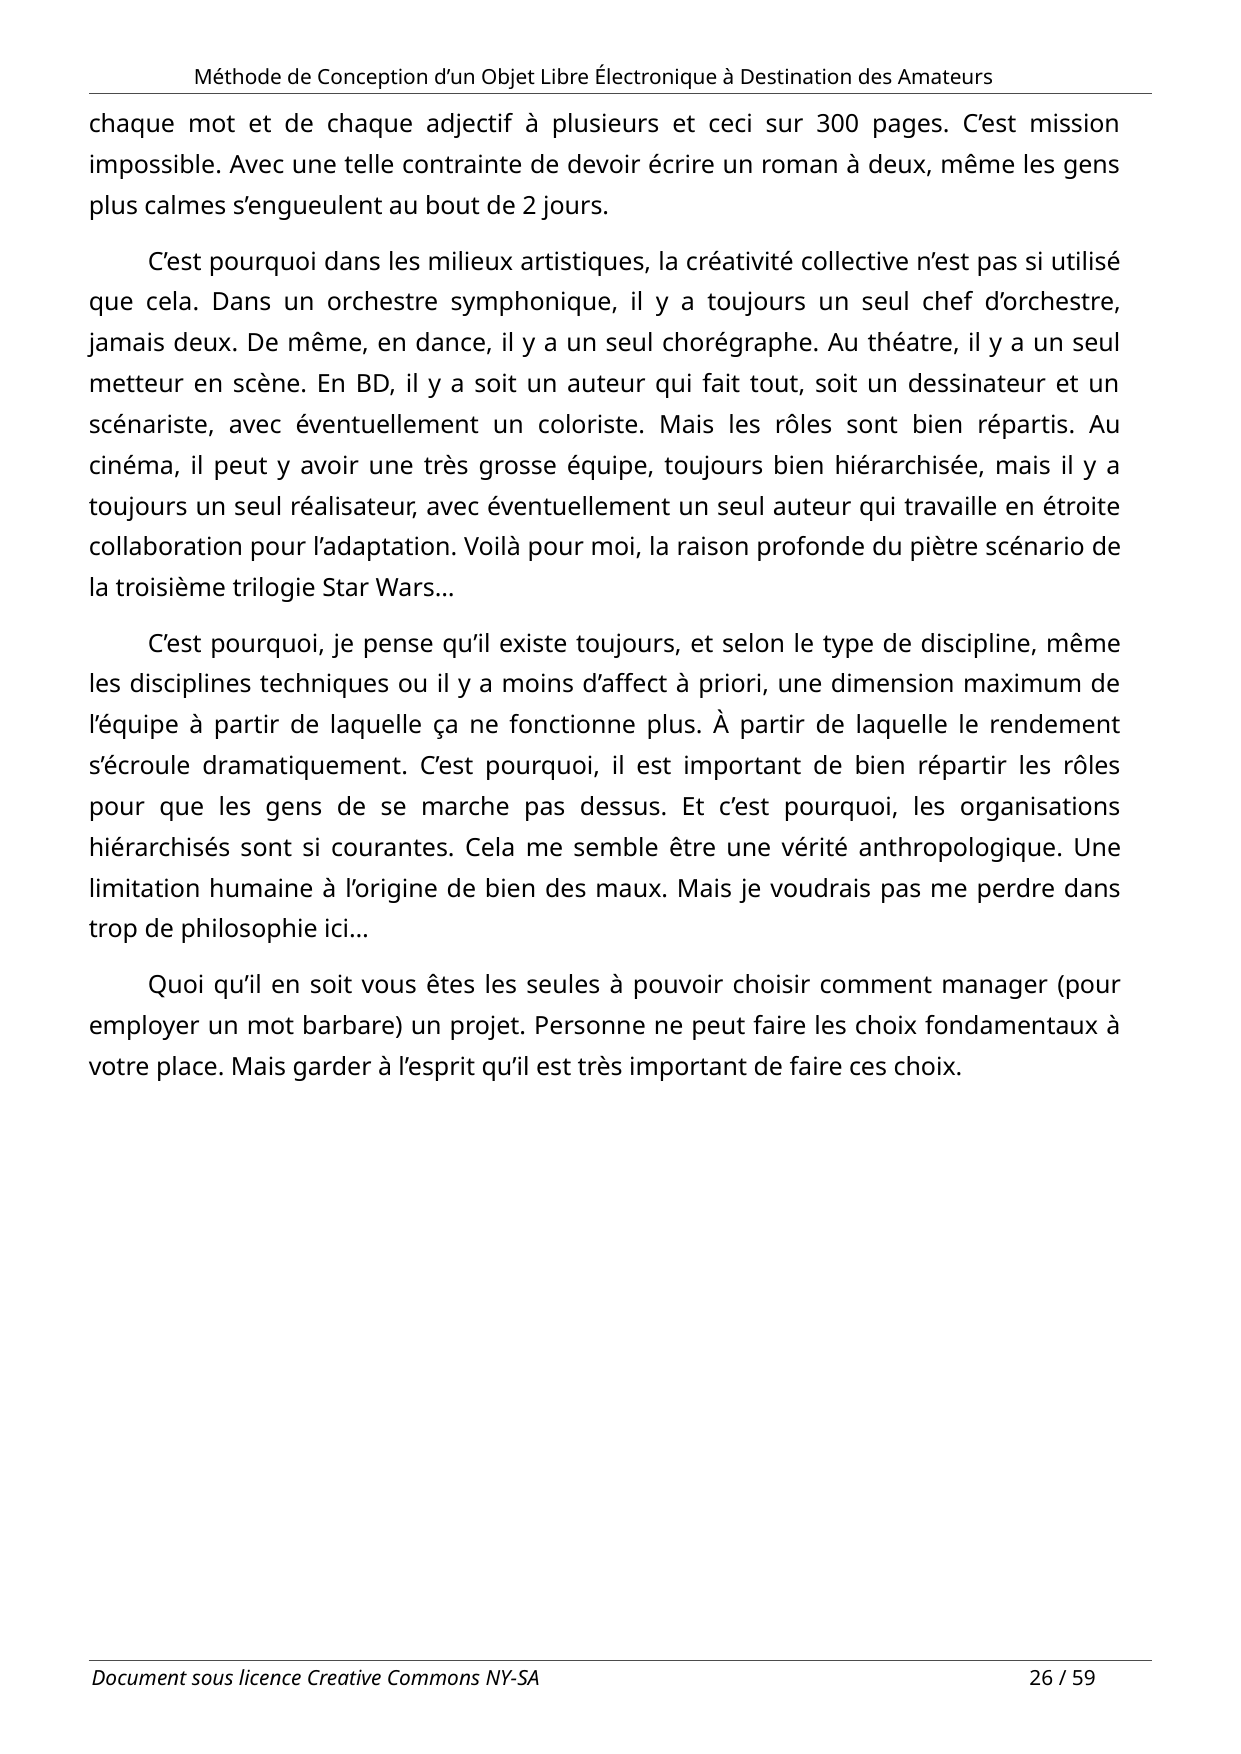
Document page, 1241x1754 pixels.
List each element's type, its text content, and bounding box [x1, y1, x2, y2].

text Quoi qu’il en soit vous êtes les seules à pouvoir choisir comment manager (pour employer un mot barbare) un projet. Personne ne peut faire les choix fondamentaux à votre place. Mais garder à l’esprit qu’il est très important de faire ces choix. [88, 967, 1122, 1082]
text C’est pourquoi, je pense qu’il existe toujours, et selon le type de discipline, même les disciplines techniques ou il y a moins d’affect à priori, une dimension maximum de l’équipe à partir de laquelle ça ne fonctionne plus. À partir de laquelle le rendement s’écroule dramatiquement. C’est pourquoi, il est important de bien répartir les rôles pour que les gens de se marche pas dessus. Et c’est pourquoi, les organisations hiérarchisés sont si courantes. Cela me semble être une vérité anthropologique. Une limitation humaine à l’origine de bien des maux. Mais je voudrais pas me perdre dans trop de philosophie ici… [88, 625, 1122, 945]
text chaque mot et de chaque adjectif à plusieurs et ceci sur 300 pages. C’est mission impossible. Avec une telle contrainte de devoir écrire un roman à deux, même les gens plus calmes s’engueulent au bout de 2 jours. [88, 106, 1122, 222]
text C’est pourquoi dans les milieux artistiques, la créativité collective n’est pas si utilisé que cela. Dans un orchestre symphonique, il y a toujours un seul chef d’orchestre, jamais deux. De même, en dance, il y a un seul chorégraphe. Au théatre, il y a un seul metteur en scène. En BD, il y a soit un auteur qui fait tout, soit un dessinateur et un scénariste, avec éventuellement un coloriste. Mais les rôles sont bien répartis. Au cinéma, il peut y avoir une très grosse équipe, toujours bien hiérarchisée, mais il y a toujours un seul réalisateur, avec éventuellement un seul auteur qui travaille en étroite collaboration pour l’adaptation. Voilà pour moi, la raison profonde du piètre scénario de la troisième trilogie Star Wars… [88, 243, 1122, 604]
